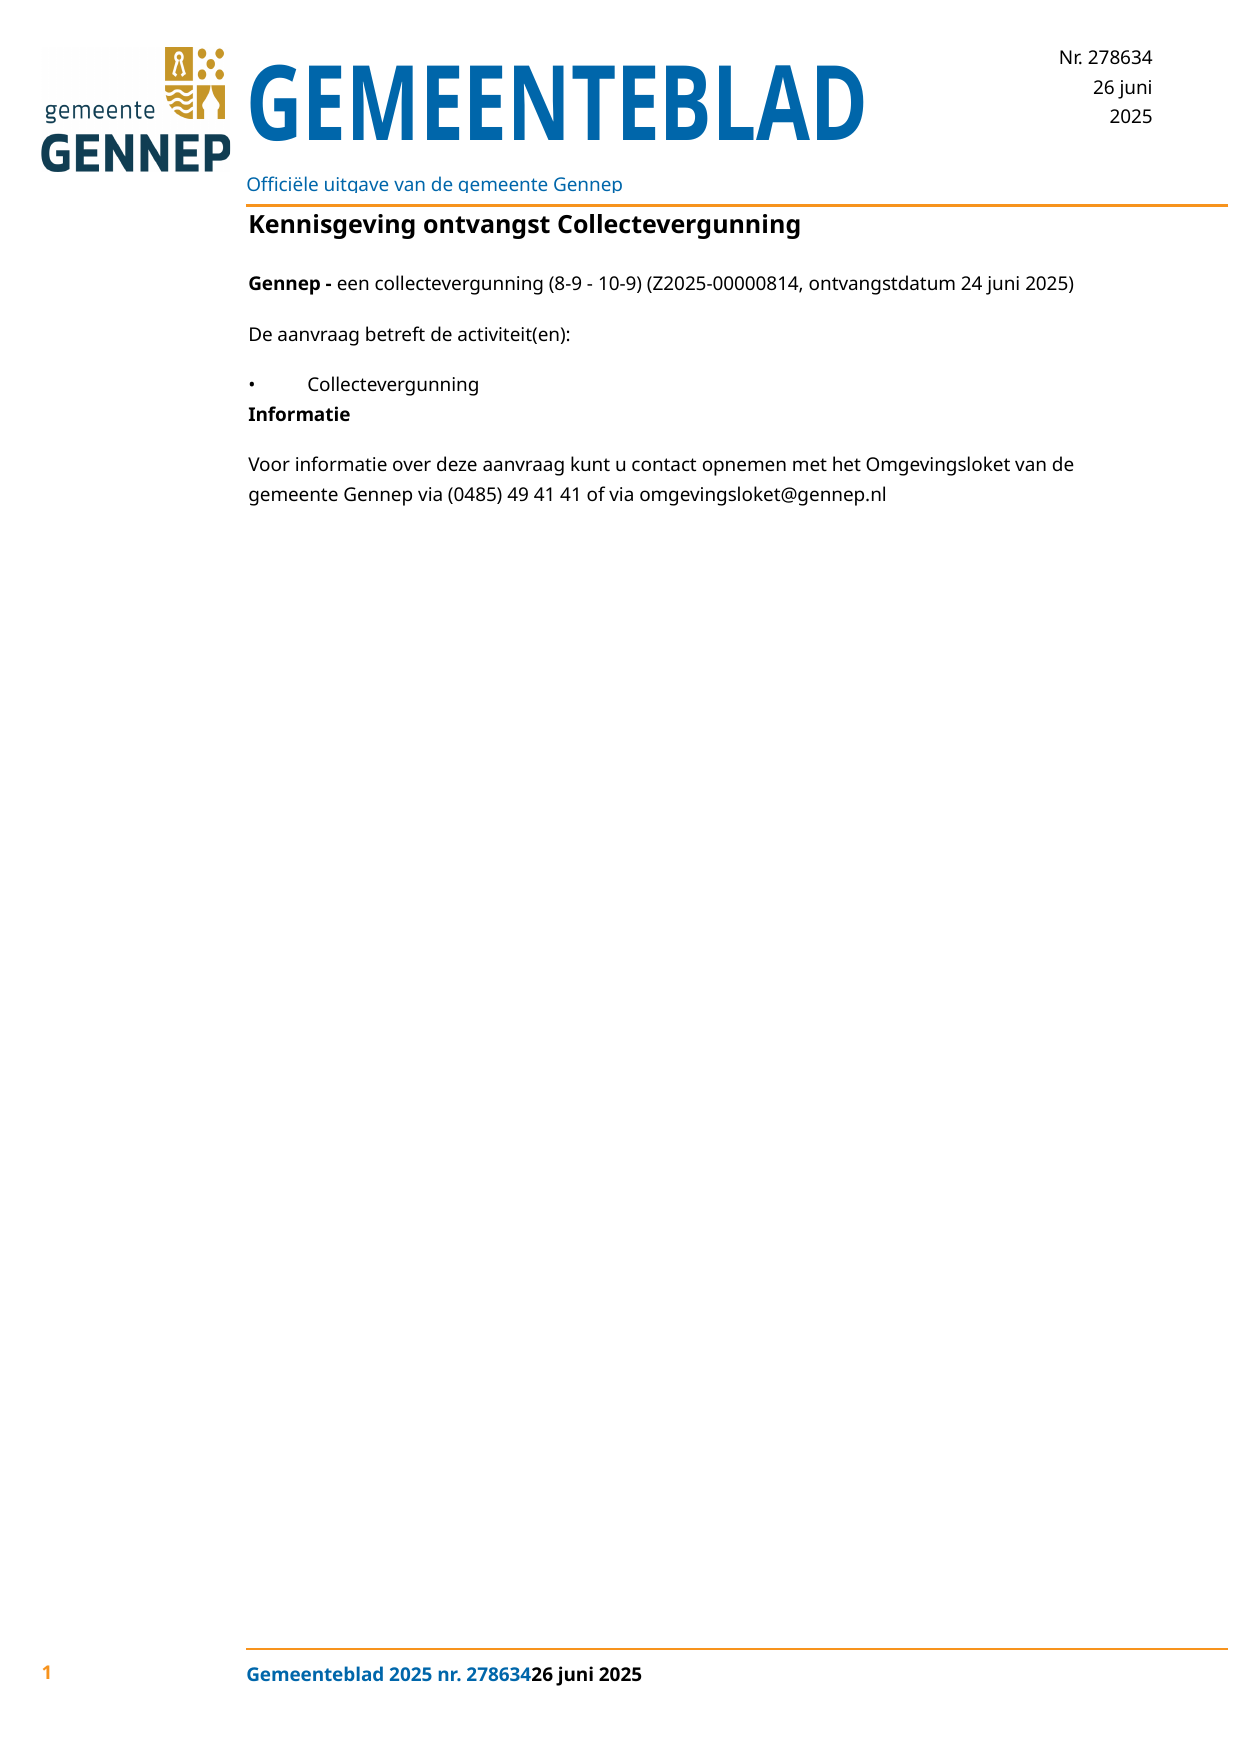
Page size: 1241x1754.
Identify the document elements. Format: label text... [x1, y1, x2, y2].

text Informatie [248, 401, 1152, 426]
text Kennisgeving ontvangst Collectevergunning [248, 207, 1152, 241]
text Voor informatie over deze aanvraag kunt u contact opnemen met het Omgevingsloket van de gemeente Gennep via (0485) 49 41 41 of via omgevingsloket@gennep.nl [248, 451, 1152, 506]
picture [41, 47, 231, 172]
text Gennep - een collectevergunning (8-9 - 10-9) (Z2025-00000814, ontvangstdatum 24 juni 2025) [248, 270, 1152, 296]
list Collectevergunning [248, 371, 1152, 397]
text De aanvraag betreft de activiteit(en): [248, 321, 1152, 346]
